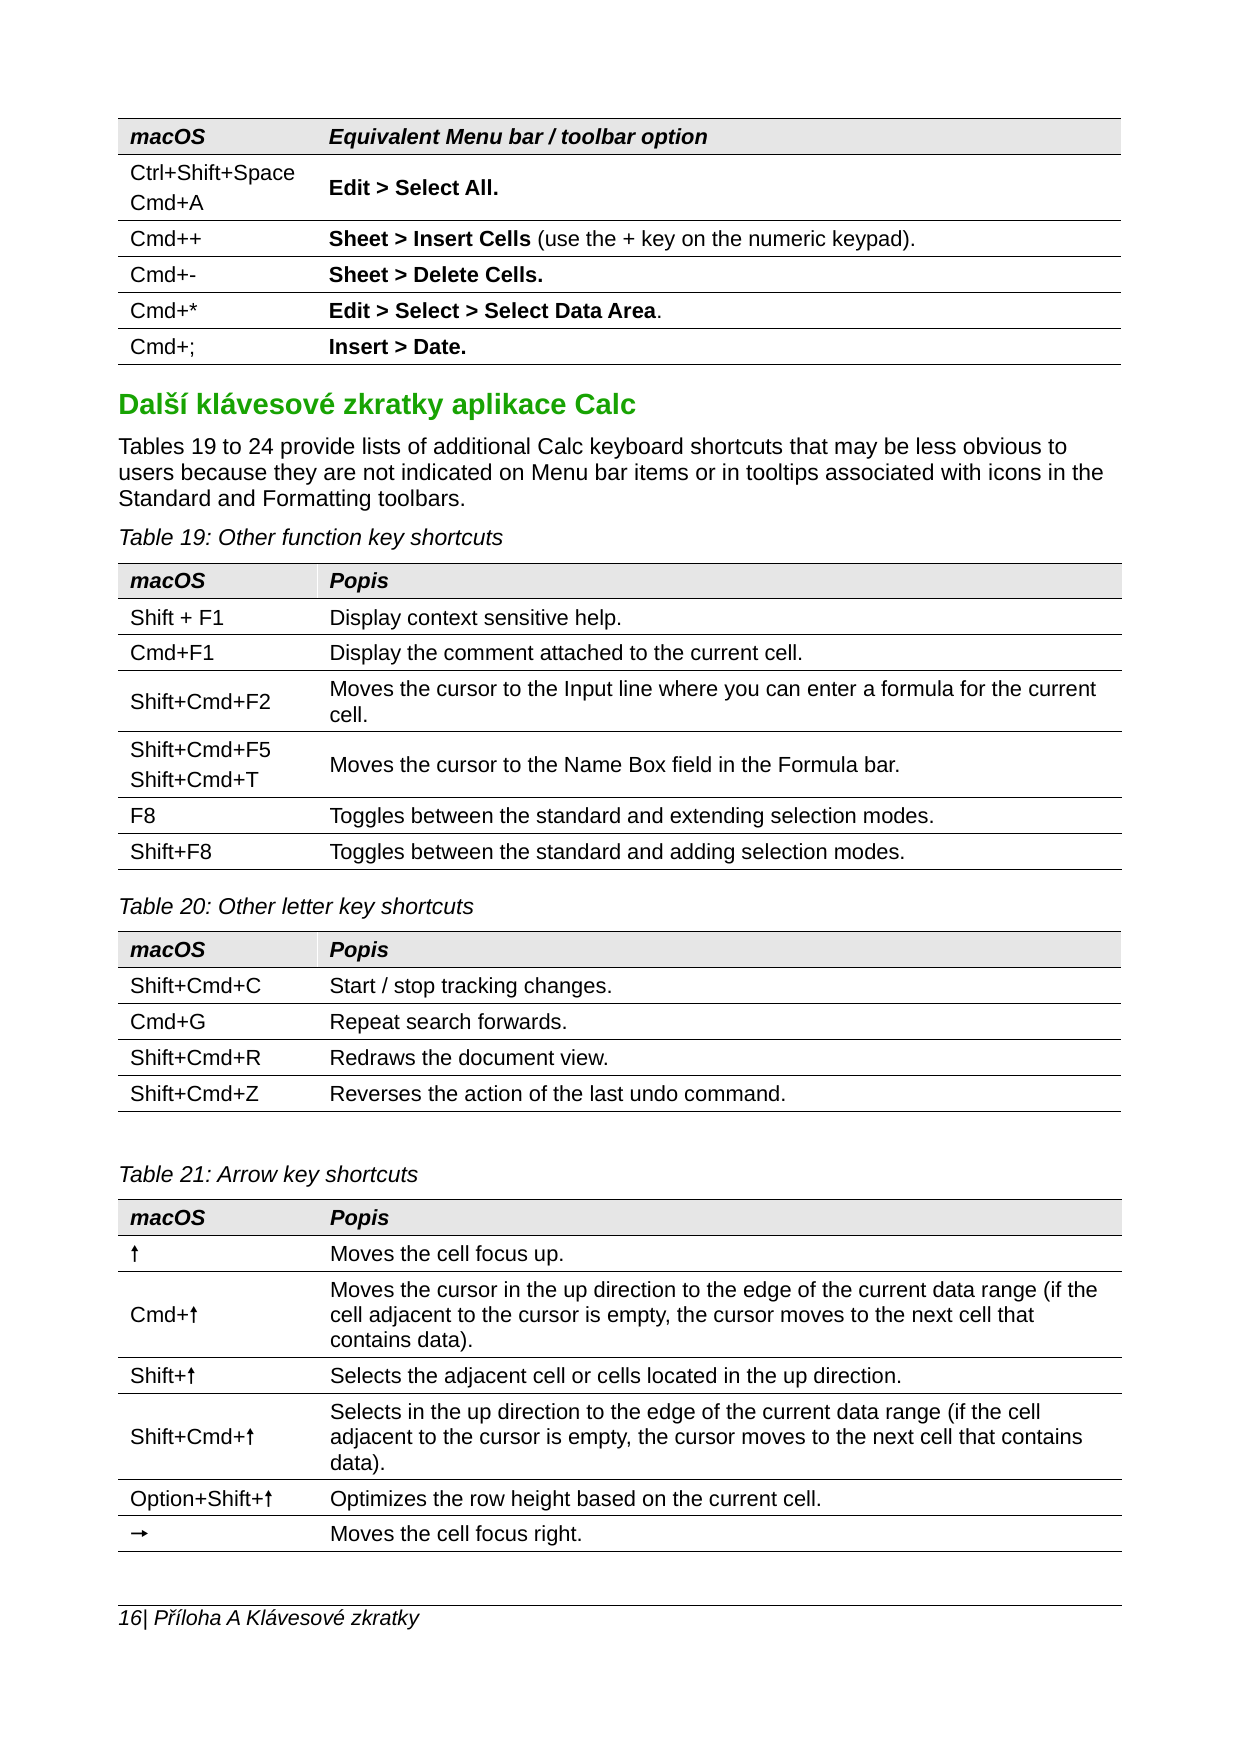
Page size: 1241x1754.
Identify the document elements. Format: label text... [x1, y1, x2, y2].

table_cell Redraws the document view. [318, 1040, 1121, 1075]
text Table 19: Other function key shortcuts [118, 524, 1122, 551]
table_cell Cmd+F1 [118, 635, 317, 670]
table_header Popis [318, 1200, 1122, 1235]
text Tables 19 to 24 provide lists of additional Calc keyboard shortcuts that may be less obvious to users because they are not indicated on Menu bar items or in tooltips associated with icons in the Standard and Formatting toolbars. [118, 433, 1122, 512]
table_cell Cmd+; [118, 329, 317, 364]
table_cell Shift+Cmd+F2 [118, 671, 317, 731]
table_cell Shift+Cmd+R [118, 1040, 317, 1075]
table_header macOS [118, 932, 317, 967]
table_header Popis [318, 564, 1122, 598]
table_header Popis [318, 932, 1121, 967]
table_cell Display context sensitive help. [318, 599, 1122, 634]
table_cell Cmd++ [118, 221, 317, 256]
text Table 20: Other letter key shortcuts [118, 893, 1122, 919]
table_cell Cmd+- [118, 257, 317, 292]
table_cell Toggles between the standard and extending selection modes. [318, 798, 1122, 833]
table_cell Moves the cursor to the Name Box field in the Formula bar. [318, 732, 1122, 797]
table_cell Option+Shift+🠕 [118, 1480, 318, 1515]
table_cell Repeat search forwards. [318, 1004, 1121, 1039]
table_cell Moves the cell focus up. [318, 1236, 1122, 1271]
table_cell Shift+Cmd+C [118, 968, 317, 1003]
table_cell Ctrl+Shift+Space Cmd+A [118, 155, 317, 220]
table_cell Optimizes the row height based on the current cell. [318, 1480, 1122, 1515]
subtitle Další klávesové zkratky aplikace Calc [118, 387, 1122, 421]
table_cell 🠖 [118, 1516, 318, 1551]
table_cell Display the comment attached to the current cell. [318, 635, 1122, 670]
table_cell Shift+Cmd+F5 Shift+Cmd+T [118, 732, 317, 797]
table_cell Sheet > Insert Cells (use the + key on the numeric keypad). [317, 221, 1121, 256]
table_cell Cmd+G [118, 1004, 317, 1039]
table_cell Moves the cell focus right. [318, 1516, 1122, 1551]
table_cell 🠕 [118, 1236, 318, 1271]
table_cell Toggles between the standard and adding selection modes. [318, 834, 1122, 869]
table_cell Cmd+* [118, 293, 317, 328]
table_cell Shift+F8 [118, 834, 317, 869]
table_cell Insert > Date. [317, 329, 1121, 364]
table_cell Selects the adjacent cell or cells located in the up direction. [318, 1358, 1122, 1393]
text Table 21: Arrow key shortcuts [118, 1161, 1122, 1187]
table_cell Reverses the action of the last undo command. [318, 1076, 1121, 1111]
table_header macOS [118, 119, 317, 154]
table_cell Shift+Cmd+🠕 [118, 1394, 318, 1479]
table_cell Edit > Select > Select Data Area. [317, 293, 1121, 328]
table_cell Cmd+🠕 [118, 1272, 318, 1357]
table_cell Edit > Select All. [317, 155, 1121, 220]
table_cell Moves the cursor in the up direction to the edge of the current data range (if the cell adjacent to the cursor is empty, the cursor moves to the next cell that contains data). [318, 1272, 1122, 1357]
table_header Equivalent Menu bar / toolbar option [317, 119, 1121, 154]
table_header macOS [118, 1200, 318, 1235]
table_cell Selects in the up direction to the edge of the current data range (if the cell adjacent to the cursor is empty, the cursor moves to the next cell that contains data). [318, 1394, 1122, 1479]
table_cell Shift + F1 [118, 599, 317, 634]
table_cell Shift+🠕 [118, 1358, 318, 1393]
table_header macOS [118, 564, 317, 598]
table_cell Moves the cursor to the Input line where you can enter a formula for the current cell. [318, 671, 1122, 731]
table_cell Start / stop tracking changes. [318, 968, 1121, 1003]
table_cell F8 [118, 798, 317, 833]
table_cell Sheet > Delete Cells. [317, 257, 1121, 292]
table_cell Shift+Cmd+Z [118, 1076, 317, 1111]
